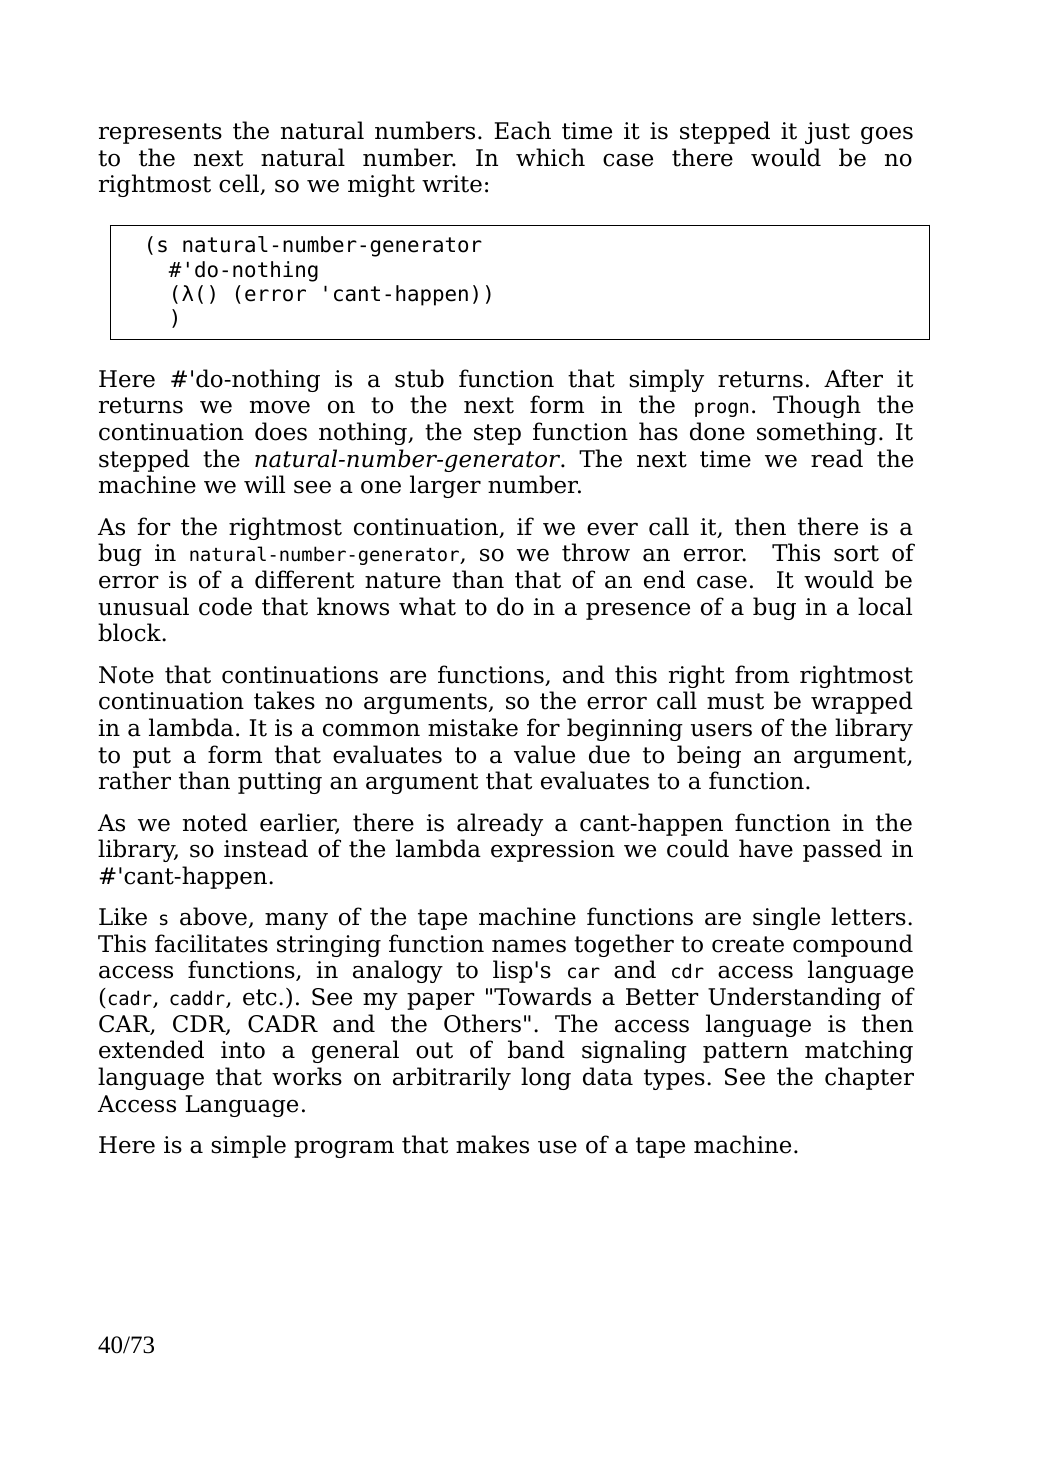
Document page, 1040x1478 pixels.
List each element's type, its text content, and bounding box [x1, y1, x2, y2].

text (s natural-number-generator [119, 233, 920, 258]
text ) [119, 306, 920, 331]
text As for the rightmost continuation, if we ever call it, then there is a bug in natural-number-generator, so we throw an error. This sort of error is of a different nature than that of an end case. It would be unusual code that knows what to do in a presence of a bug in a local block. [98, 514, 914, 647]
text Note that continuations are functions, and this right from rightmost continuation takes no arguments, so the error call must be wrapped in a lambda. It is a common mistake for beginning users of the library to put a form that evaluates to a value due to being an argument, rather than putting an argument that evaluates to a function. [98, 662, 914, 795]
text represents the natural numbers. Each time it is stepped it just goes to the next natural number. In which case there would be no rightmost cell, so we might write: [98, 118, 914, 198]
text Like s above, many of the tape machine functions are single letters. This facilitates stringing function names together to create compound access functions, in analogy to lisp's car and cdr access language (cadr, caddr, etc.). See my paper "Towards a Better Understanding of CAR, CDR, CADR and the Others". The access language is then extended into a general out of band signaling pattern matching language that works on arbitrarily long data types. See the chapter Access Language. [98, 904, 914, 1118]
text (λ() (error 'cant-happen)) [119, 282, 920, 306]
text Here is a simple program that makes use of a tape machine. [98, 1132, 914, 1159]
text #'do-nothing [119, 258, 920, 282]
text Here #'do-nothing is a stub function that simply returns. After it returns we move on to the next form in the progn. Though the continuation does nothing, the step function has done something. It stepped the natural-number-generator. The next time we read the machine we will see a one larger number. [98, 366, 914, 499]
text As we noted earlier, there is already a cant-happen function in the library, so instead of the lambda expression we could have passed in #'cant-happen. [98, 810, 914, 890]
